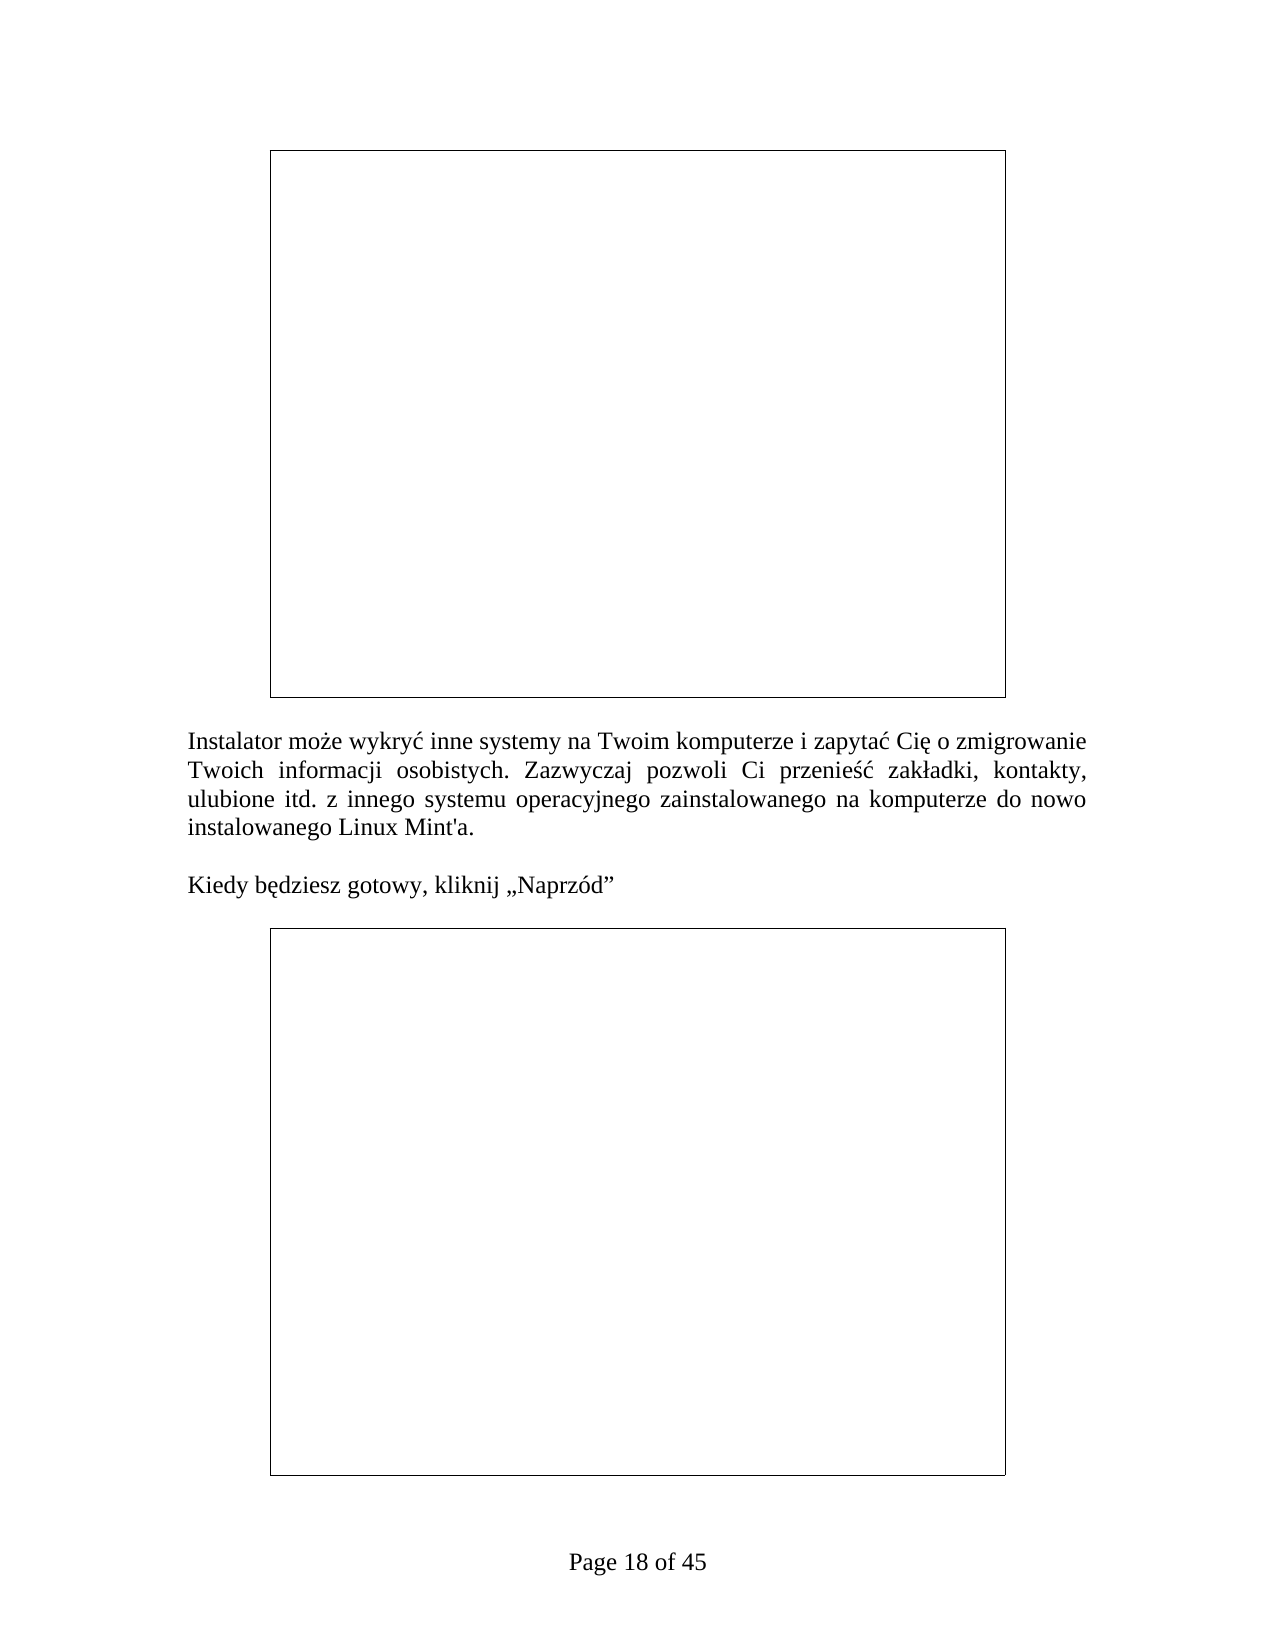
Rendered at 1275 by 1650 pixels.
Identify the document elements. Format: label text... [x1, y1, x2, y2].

text Instalator może wykryć inne systemy na Twoim komputerze i zapytać Cię o zmigrowanie Twoich informacji osobistych. Zazwyczaj pozwoli Ci przenieść zakładki, kontakty, ulubione itd. z innego systemu operacyjnego zainstalowanego na komputerze do nowo instalowanego Linux Mint'a. [187, 726, 1087, 841]
text Kiedy będziesz gotowy, kliknij „Naprzód” [187, 870, 1087, 899]
